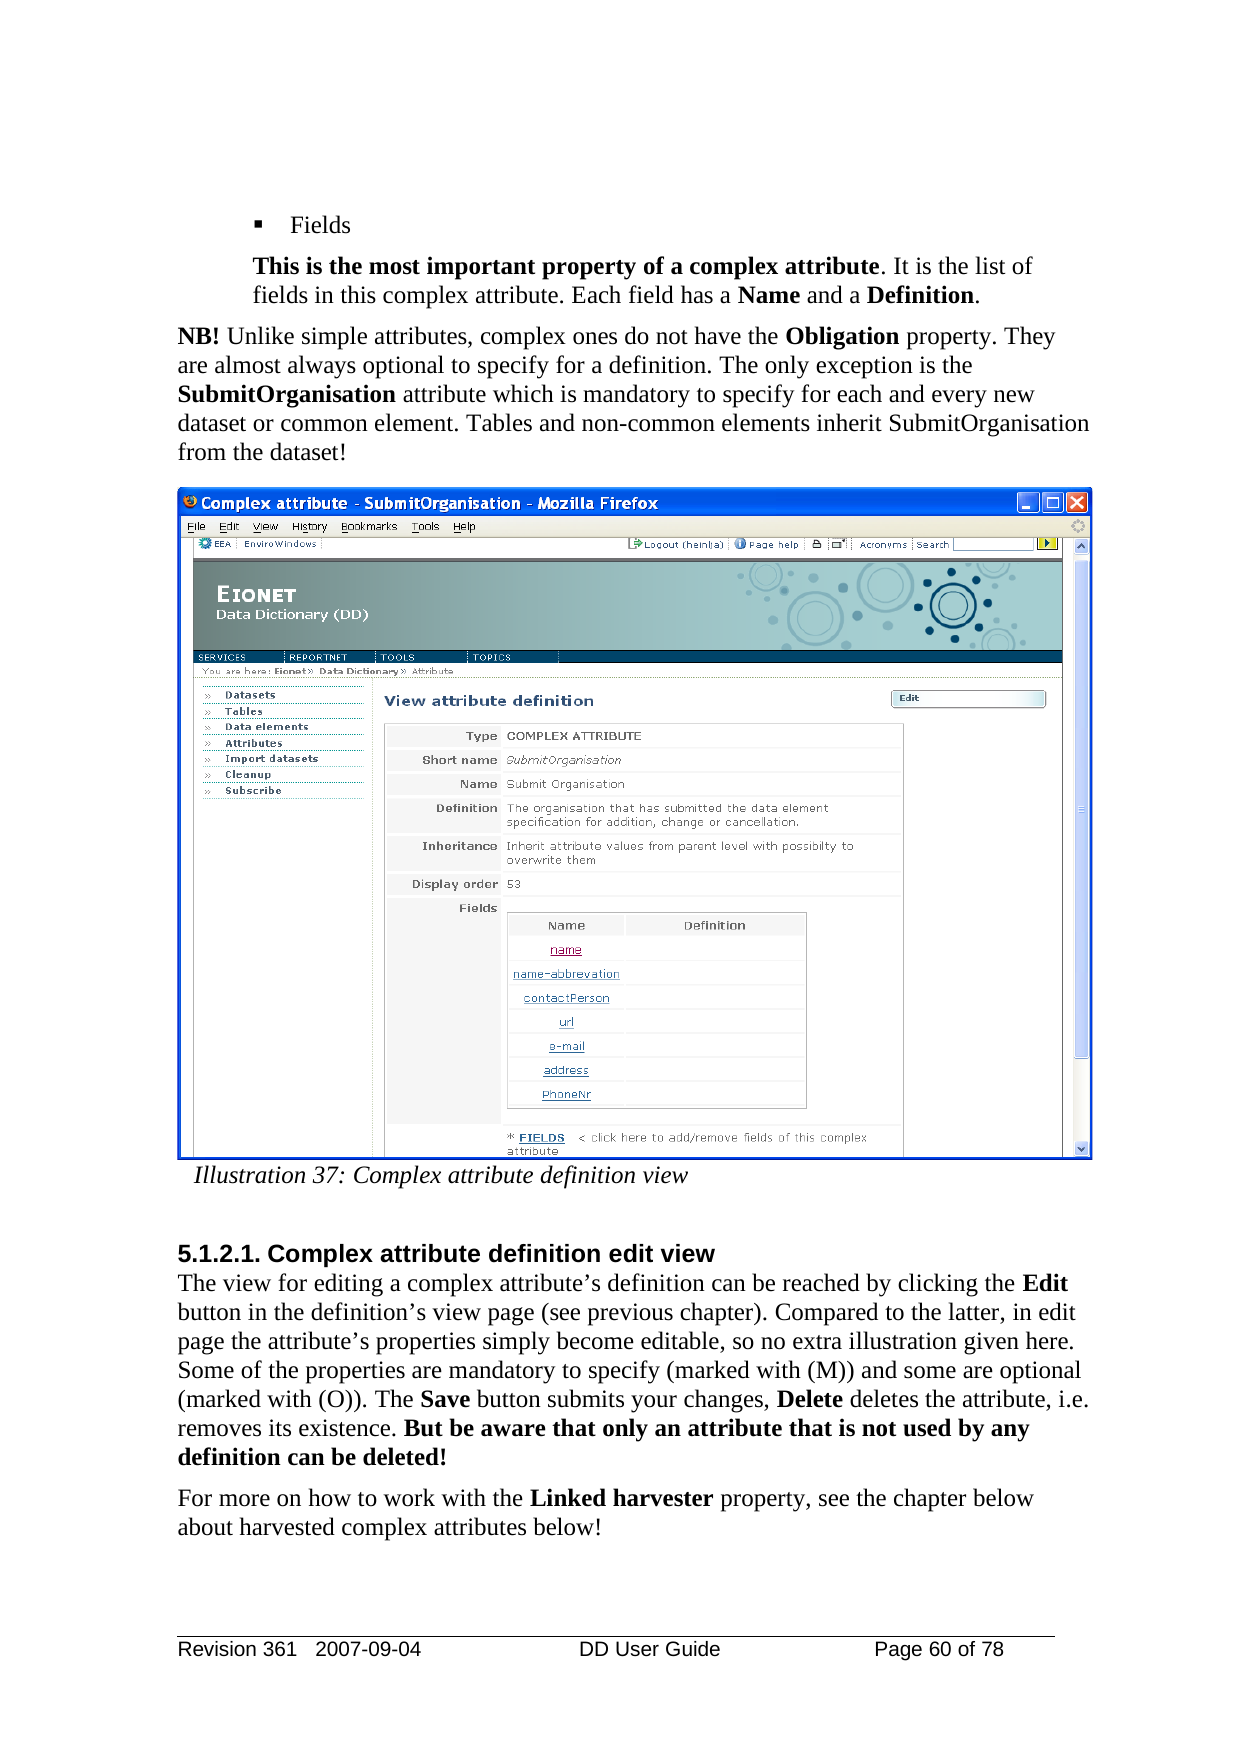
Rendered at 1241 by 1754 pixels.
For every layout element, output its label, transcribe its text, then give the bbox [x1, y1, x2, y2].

text NB! Unlike simple attributes, complex ones do not have the Obligation property. They are almost always optional to specify for a definition. The only exception is the SubmitOrganisation attribute which is mandatory to specify for each and every new dataset or common element. Tables and non-common elements inherit SubmitOrganisation from the dataset! [177, 321, 1092, 466]
picture [177, 487, 1093, 1160]
text This is the most important property of a complex attribute. It is the list of fields in this complex attribute. Each field has a Name and a Definition. [252, 251, 1092, 309]
subtitle Complex attribute definition edit view [177, 1239, 1092, 1268]
text For more on how to work with the Linked harvester property, see the chapter below about harvested complex attributes below! [177, 1483, 1092, 1541]
text The view for editing a complex attribute’s definition can be reached by clicking the Edit button in the definition’s view page (see previous chapter). Compared to the latter, in edit page the attribute’s properties simply become editable, so no extra illustration given here. Some of the properties are mandatory to specify (marked with (M)) and some are optional (marked with (O)). The Save button submits your changes, Delete deletes the attribute, i.e. removes its existence. But be aware that only an attribute that is not used by any definition can be deleted! [177, 1268, 1092, 1471]
text Illustration 37: Complex attribute definition view [194, 1160, 1076, 1189]
list Fields [252, 210, 1092, 239]
